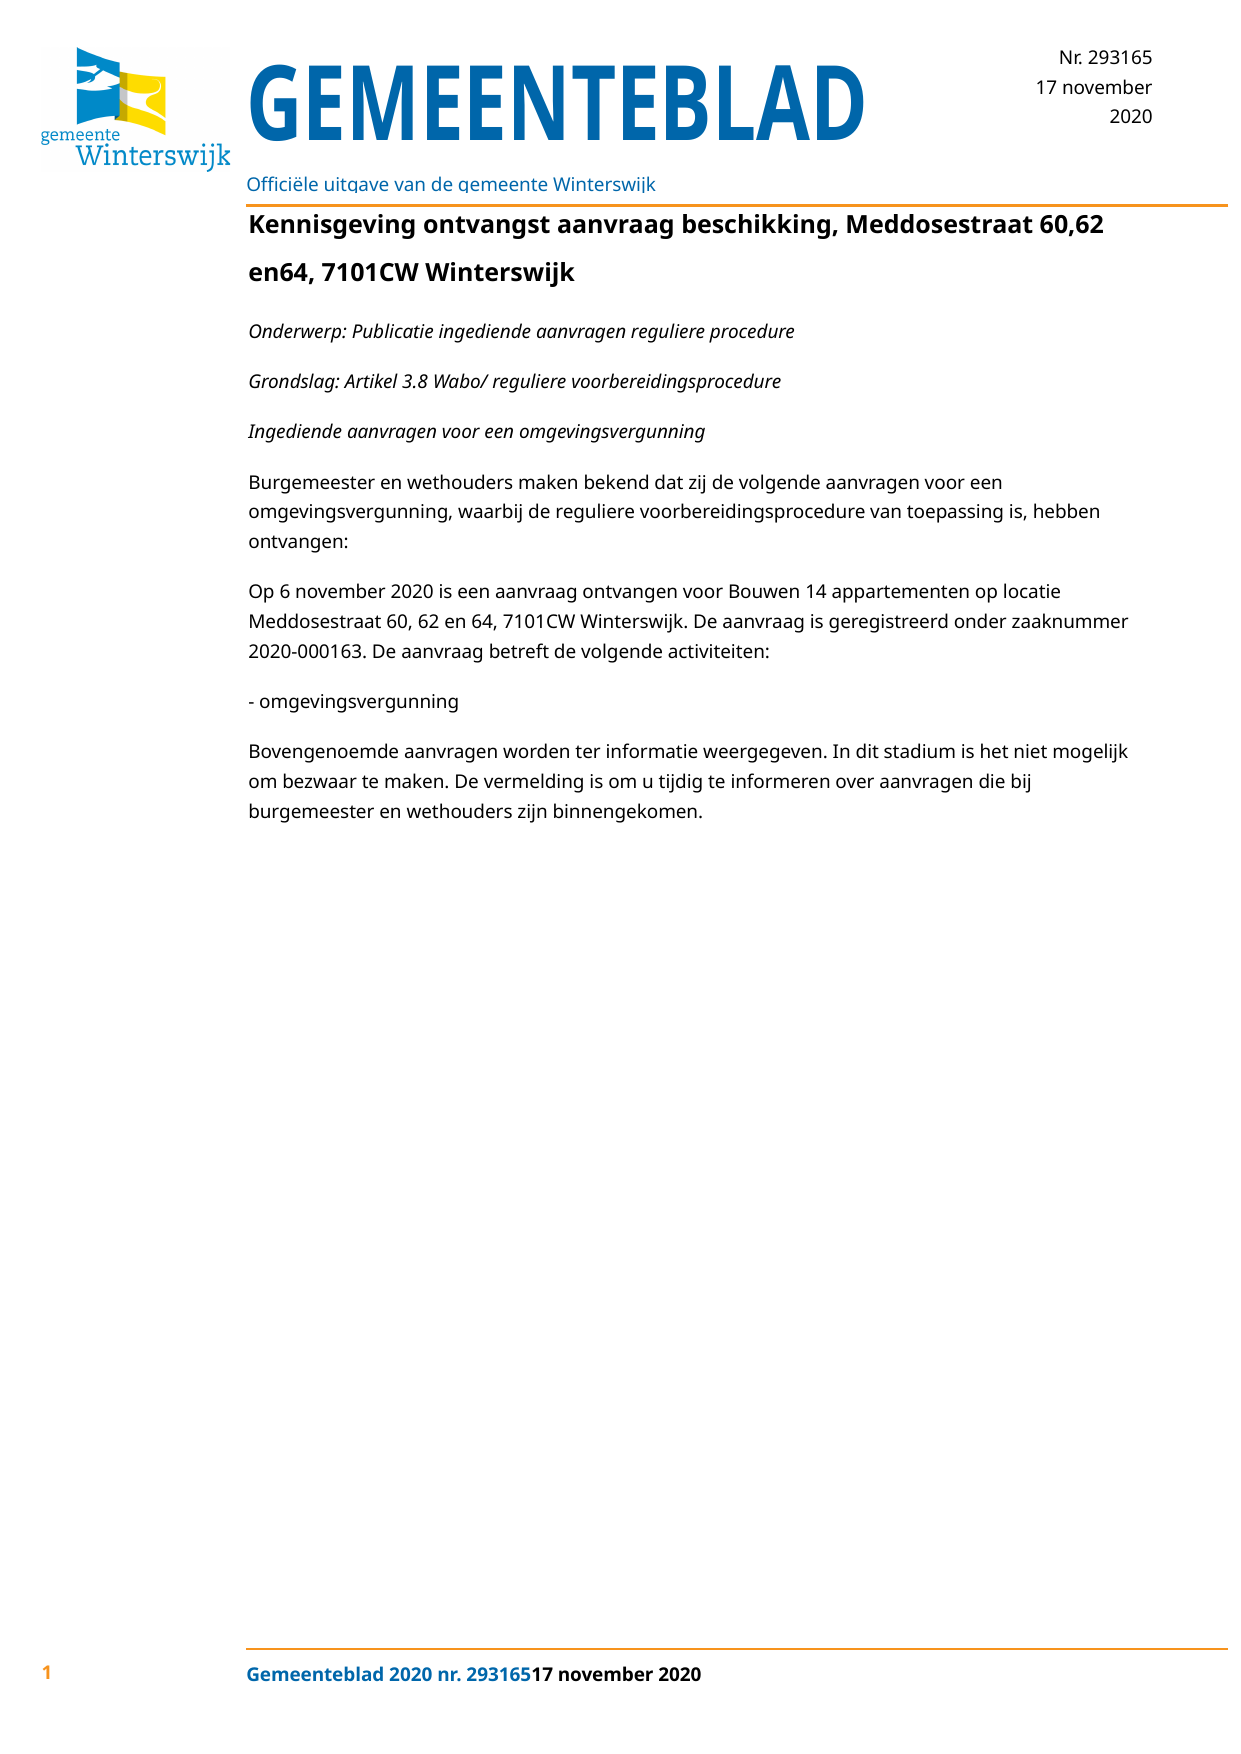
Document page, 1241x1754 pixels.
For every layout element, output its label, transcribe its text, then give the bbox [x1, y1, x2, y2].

text Burgemeester en wethouders maken bekend dat zij de volgende aanvragen voor een omgevingsvergunning, waarbij de reguliere voorbereidingsprocedure van toepassing is, hebben ontvangen: [248, 469, 1152, 554]
text Onderwerp: Publicatie ingediende aanvragen reguliere procedure [248, 318, 1152, 344]
text Kennisgeving ontvangst aanvraag beschikking, Meddosestraat 60,62 en64, 7101CW Winterswijk [248, 207, 1152, 288]
picture [225, 153, 231, 162]
text Grondslag: Artikel 3.8 Wabo/ reguliere voorbereidingsprocedure [248, 368, 1152, 394]
text - omgevingsvergunning [248, 688, 1152, 714]
text Ingediende aanvragen voor een omgevingsvergunning [248, 419, 1152, 444]
picture [41, 47, 231, 172]
text Op 6 november 2020 is een aanvraag ontvangen voor Bouwen 14 appartementen op locatie Meddosestraat 60, 62 en 64, 7101CW Winterswijk. De aanvraag is geregistreerd onder zaaknummer 2020-000163. De aanvraag betreft de volgende activiteiten: [248, 579, 1152, 664]
text Bovengenoemde aanvragen worden ter informatie weergegeven. In dit stadium is het niet mogelijk om bezwaar te maken. De vermelding is om u tijdig te informeren over aanvragen die bij burgemeester en wethouders zijn binnengekomen. [248, 739, 1152, 824]
